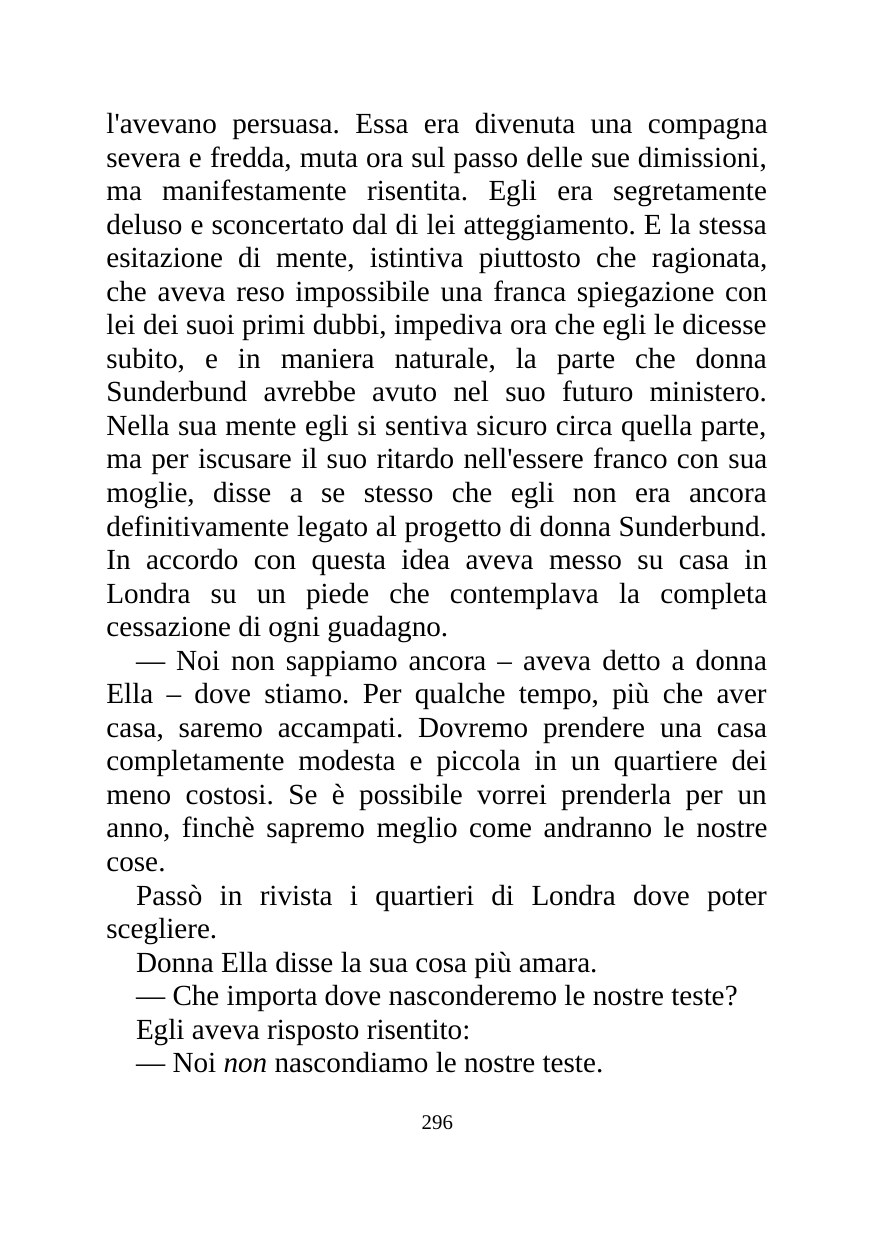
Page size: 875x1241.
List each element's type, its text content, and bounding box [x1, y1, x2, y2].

text — Noi non sappiamo ancora – aveva detto a donna Ella – dove stiamo. Per qualche tempo, più che aver casa, saremo accampati. Dovremo prendere una casa completamente modesta e piccola in un quartiere dei meno costosi. Se è possibile vorrei prenderla per un anno, finchè sapremo meglio come andranno le nostre cose. [106, 643, 768, 878]
text Egli aveva risposto risentito: [106, 1012, 768, 1045]
text — Noi non nascondiamo le nostre teste. [106, 1045, 768, 1079]
text — Che importa dove nasconderemo le nostre teste? [106, 978, 768, 1012]
text Passò in rivista i quartieri di Londra dove poter scegliere. [106, 878, 768, 945]
text Donna Ella disse la sua cosa più amara. [106, 945, 768, 978]
text l'avevano persuasa. Essa era divenuta una compagna severa e fredda, muta ora sul passo delle sue dimissioni, ma manifestamente risentita. Egli era segretamente deluso e sconcertato dal di lei atteggiamento. E la stessa esitazione di mente, istintiva piuttosto che ragionata, che aveva reso impossibile una franca spiegazione con lei dei suoi primi dubbi, impediva ora che egli le dicesse subito, e in maniera naturale, la parte che donna Sunderbund avrebbe avuto nel suo futuro ministero. Nella sua mente egli si sentiva sicuro circa quella parte, ma per iscusare il suo ritardo nell'essere franco con sua moglie, disse a se stesso che egli non era ancora definitivamente legato al progetto di donna Sunderbund. In accordo con questa idea aveva messo su casa in Londra su un piede che contemplava la completa cessazione di ogni guadagno. [106, 106, 768, 643]
